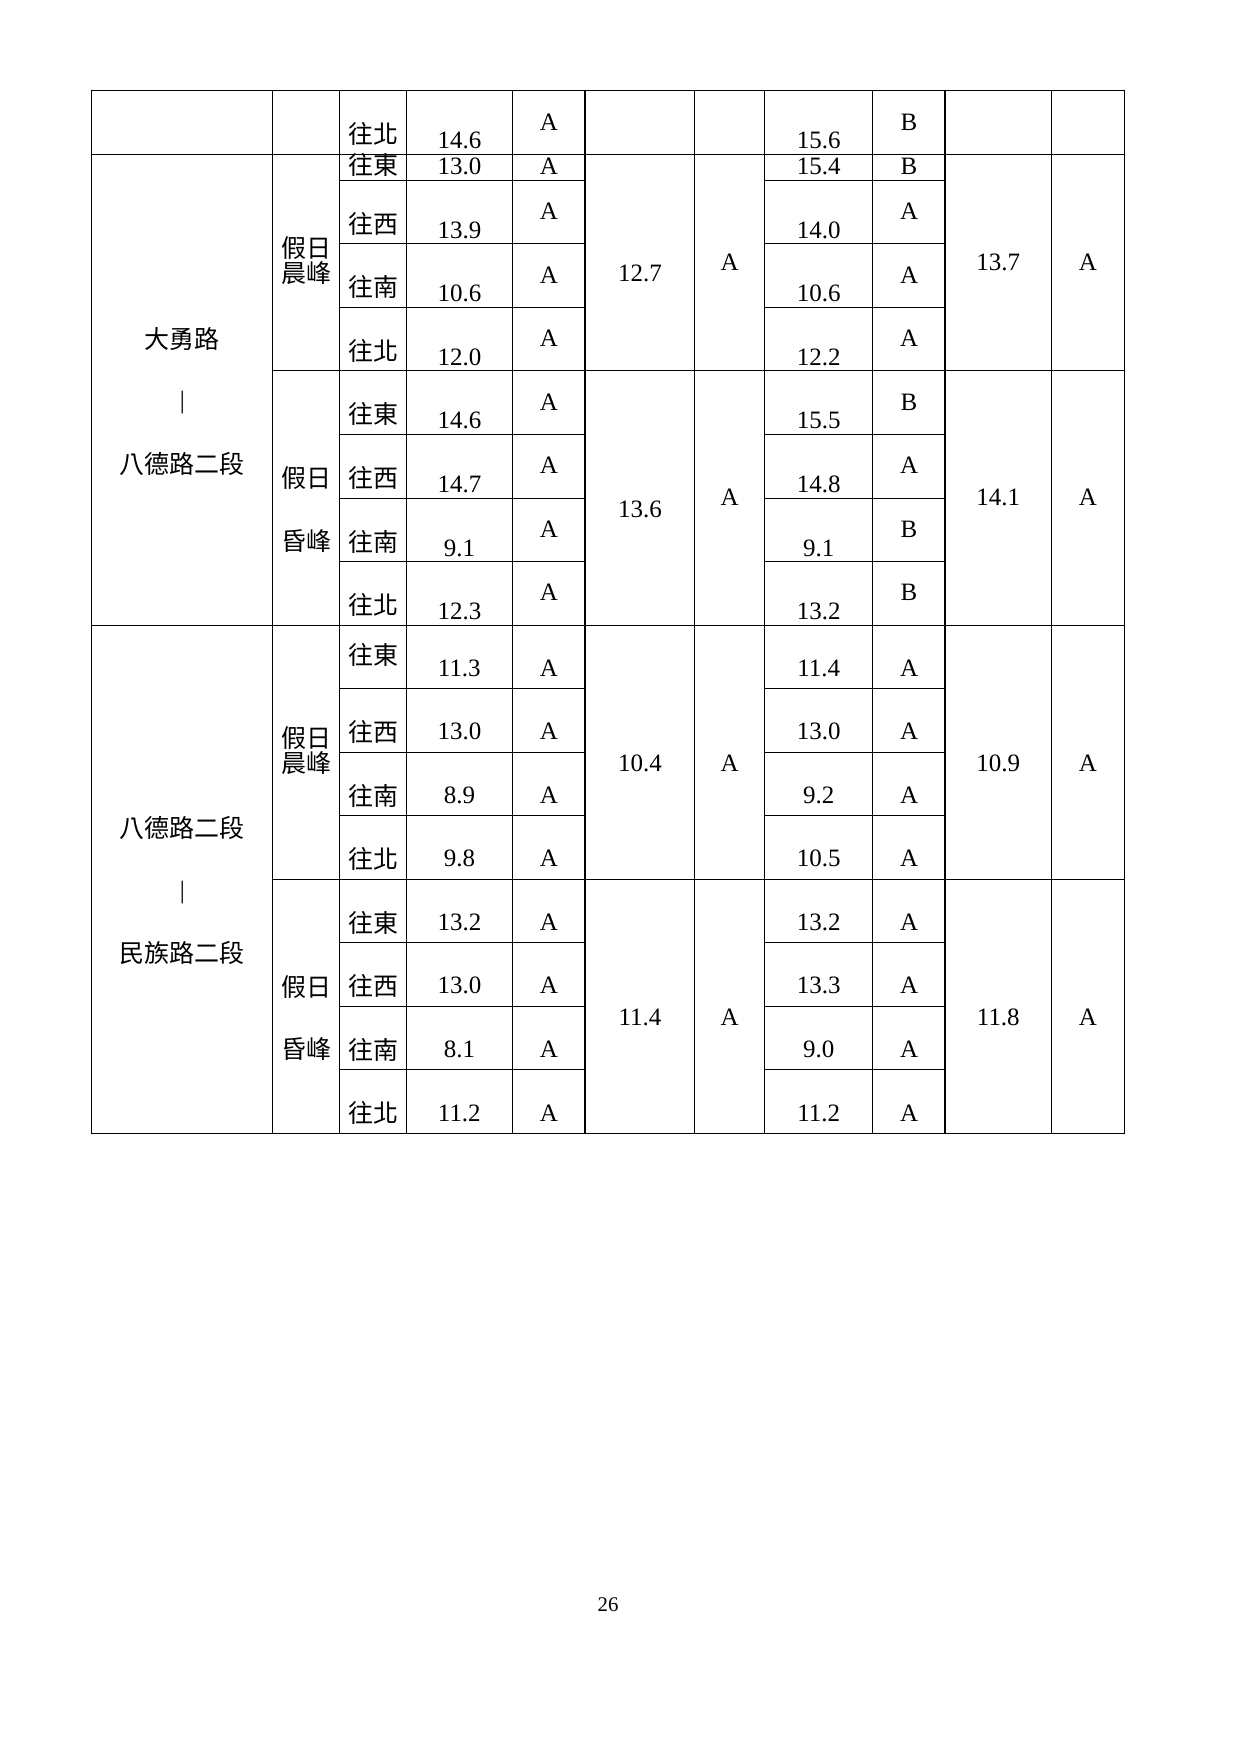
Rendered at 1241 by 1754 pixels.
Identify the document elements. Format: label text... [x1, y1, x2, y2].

table_cell 往北 [340, 91, 406, 154]
table_cell A [873, 626, 944, 688]
table_cell 8.1 [407, 1007, 512, 1069]
table_cell A [695, 155, 764, 370]
table_cell 往南 [340, 753, 406, 815]
table_cell A [513, 626, 584, 688]
table_cell A [873, 880, 944, 942]
table_cell 往北 [340, 816, 406, 879]
table_cell A [1052, 880, 1124, 1133]
table_cell 往東 [340, 626, 406, 688]
table_cell [273, 91, 339, 154]
table_cell 10.4 [586, 626, 694, 879]
table_cell A [873, 308, 944, 370]
table_cell 12.0 [407, 308, 512, 370]
table_cell 14.8 [765, 435, 872, 497]
table_cell 11.2 [765, 1070, 872, 1133]
table_cell 假日晨峰 [273, 626, 339, 879]
table_cell 13.9 [407, 181, 512, 243]
table_cell 15.4 [765, 155, 872, 180]
table_cell 往西 [340, 689, 406, 752]
table_cell 14.0 [765, 181, 872, 243]
table_cell A [513, 816, 584, 879]
table_cell A [695, 371, 764, 624]
table_cell 往東 [340, 155, 406, 180]
table_cell 往東 [340, 880, 406, 942]
table_cell A [873, 689, 944, 752]
table_cell [946, 91, 1051, 154]
table_cell 9.2 [765, 753, 872, 815]
table_cell A [513, 880, 584, 942]
table_cell 往南 [340, 244, 406, 307]
table_cell A [873, 244, 944, 307]
table_cell A [1052, 155, 1124, 370]
table_cell [586, 91, 694, 154]
table_cell A [513, 91, 584, 154]
table_cell 13.2 [765, 562, 872, 624]
table_cell 9.8 [407, 816, 512, 879]
table_cell 10.6 [765, 244, 872, 307]
table_cell 10.6 [407, 244, 512, 307]
table_cell A [513, 155, 584, 180]
table_cell A [513, 943, 584, 1006]
table_cell A [695, 626, 764, 879]
table_cell 14.7 [407, 435, 512, 497]
table_cell 9.1 [407, 499, 512, 561]
table_cell A [873, 753, 944, 815]
table_cell 10.5 [765, 816, 872, 879]
table_cell 9.1 [765, 499, 872, 561]
table_cell 11.2 [407, 1070, 512, 1133]
table_cell 15.5 [765, 371, 872, 434]
table_cell 12.3 [407, 562, 512, 624]
table_cell 8.9 [407, 753, 512, 815]
table_cell 13.0 [407, 155, 512, 180]
table_cell 11.4 [765, 626, 872, 688]
table_cell [92, 91, 272, 154]
table_cell B [873, 371, 944, 434]
table_cell 12.2 [765, 308, 872, 370]
table_cell A [1052, 626, 1124, 879]
table_cell A [873, 1070, 944, 1133]
table_cell A [513, 244, 584, 307]
table_cell A [513, 181, 584, 243]
table_cell 往北 [340, 308, 406, 370]
table_cell A [513, 499, 584, 561]
table_cell 13.2 [765, 880, 872, 942]
table_cell 八德路二段 | 民族路二段 [92, 626, 272, 1133]
table_cell 往東 [340, 371, 406, 434]
table_cell 14.6 [407, 371, 512, 434]
table_cell B [873, 562, 944, 624]
table_cell B [873, 91, 944, 154]
table_cell 13.7 [946, 155, 1051, 370]
table_cell [1052, 91, 1124, 154]
table_cell 11.8 [946, 880, 1051, 1133]
table_cell 14.1 [946, 371, 1051, 624]
table_cell 大勇路 | 八德路二段 [92, 155, 272, 624]
table_cell A [513, 689, 584, 752]
table_cell A [513, 562, 584, 624]
table_cell 15.6 [765, 91, 872, 154]
table_cell 往西 [340, 435, 406, 497]
table_cell A [873, 181, 944, 243]
table_cell 假日昏峰 [273, 371, 339, 624]
table_cell 12.7 [586, 155, 694, 370]
table_cell 11.3 [407, 626, 512, 688]
table_cell 13.0 [765, 689, 872, 752]
table_cell A [513, 308, 584, 370]
table_cell 往南 [340, 1007, 406, 1069]
table_cell 13.2 [407, 880, 512, 942]
table_cell 假日昏峰 [273, 880, 339, 1133]
table_cell A [1052, 371, 1124, 624]
table_cell A [873, 435, 944, 497]
table_cell 往北 [340, 562, 406, 624]
table_cell A [513, 371, 584, 434]
table_cell B [873, 155, 944, 180]
table_cell A [873, 816, 944, 879]
table_cell 11.4 [586, 880, 694, 1133]
table_cell 13.0 [407, 943, 512, 1006]
table_cell A [873, 943, 944, 1006]
table_cell A [513, 435, 584, 497]
table_cell 14.6 [407, 91, 512, 154]
table_cell 13.0 [407, 689, 512, 752]
table_cell 10.9 [946, 626, 1051, 879]
table_cell 往西 [340, 181, 406, 243]
table_cell A [695, 880, 764, 1133]
table_cell A [513, 1007, 584, 1069]
table_cell 13.6 [586, 371, 694, 624]
table_cell 13.3 [765, 943, 872, 1006]
table_cell 9.0 [765, 1007, 872, 1069]
table_cell 往西 [340, 943, 406, 1006]
table_cell [695, 91, 764, 154]
table_cell A [513, 1070, 584, 1133]
table_cell 往南 [340, 499, 406, 561]
table_cell 往北 [340, 1070, 406, 1133]
table_cell 假日晨峰 [273, 155, 339, 370]
table_cell A [513, 753, 584, 815]
table_cell A [873, 1007, 944, 1069]
table_cell B [873, 499, 944, 561]
